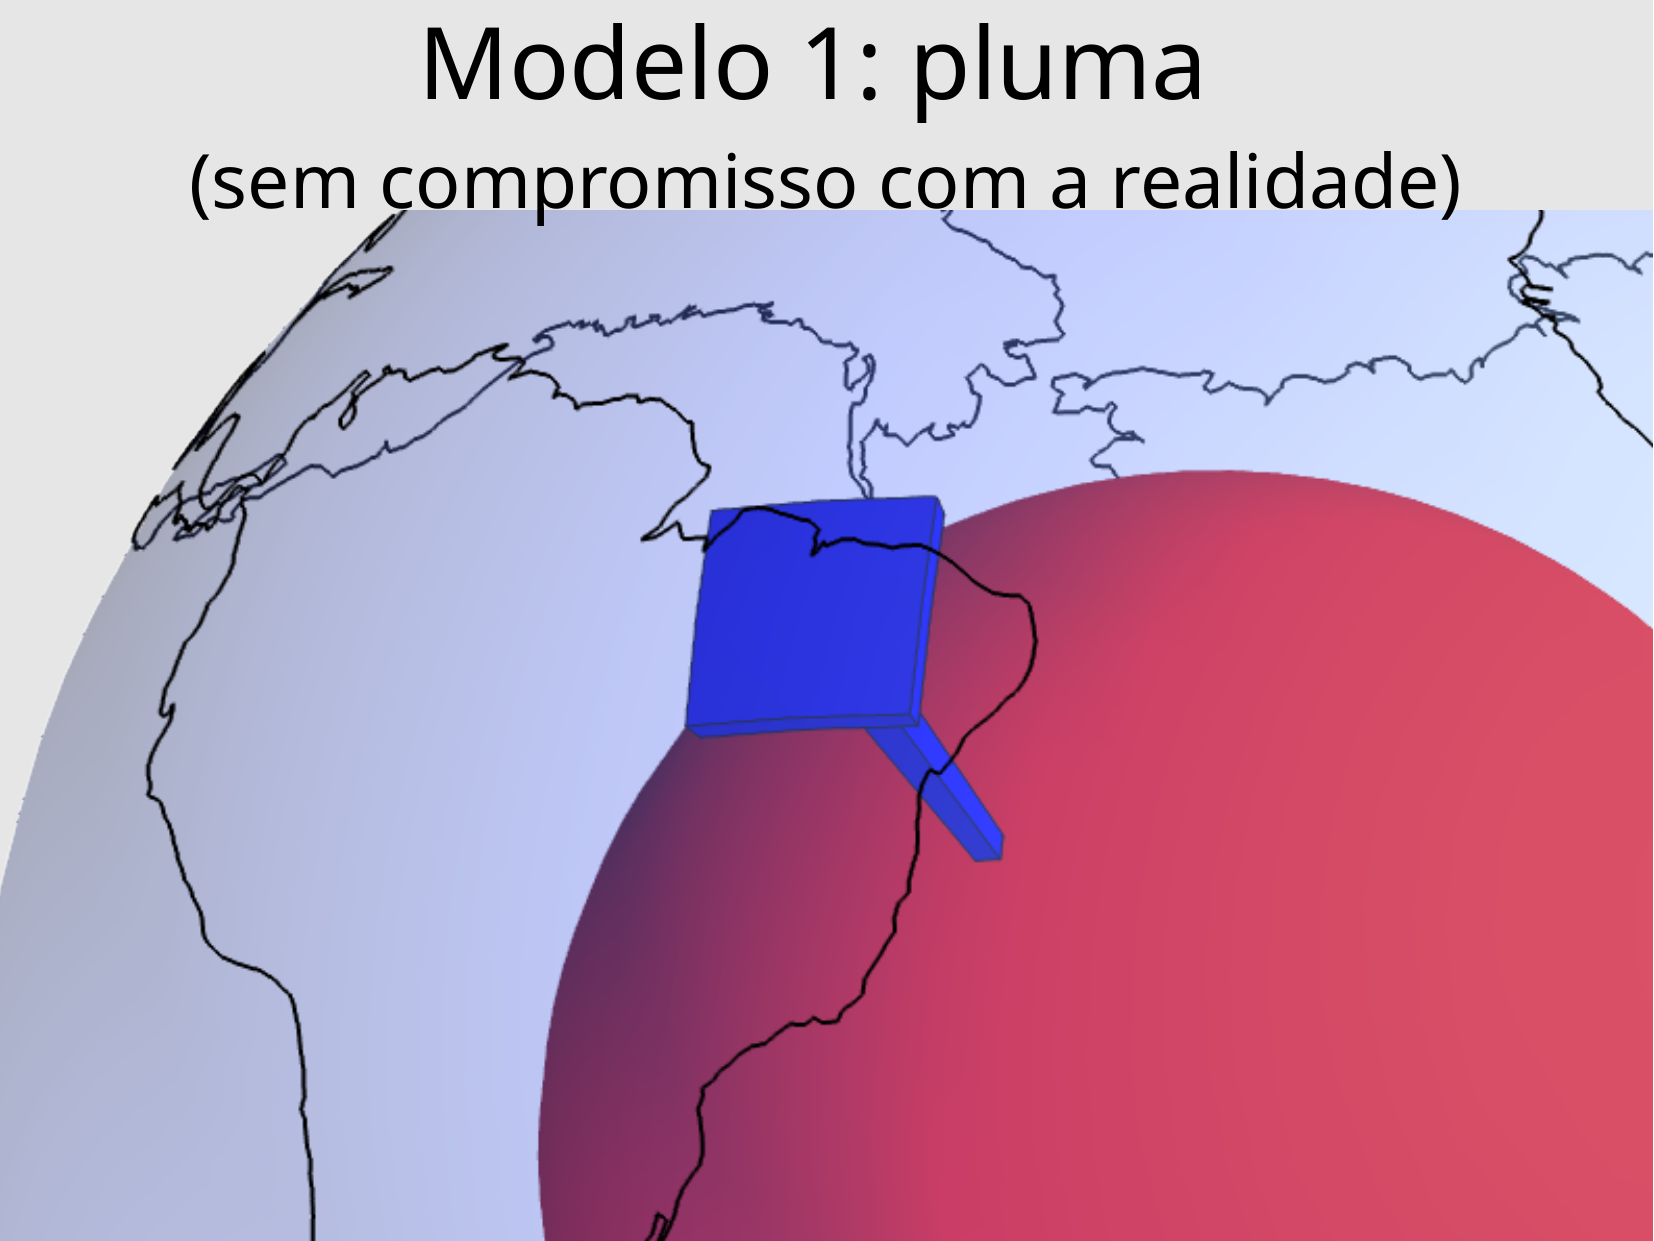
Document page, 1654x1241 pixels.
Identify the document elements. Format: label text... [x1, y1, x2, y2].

title Modelo 1: pluma (sem compromisso com a realidade) [82, 8, 1571, 216]
picture [0, 210, 1653, 1241]
